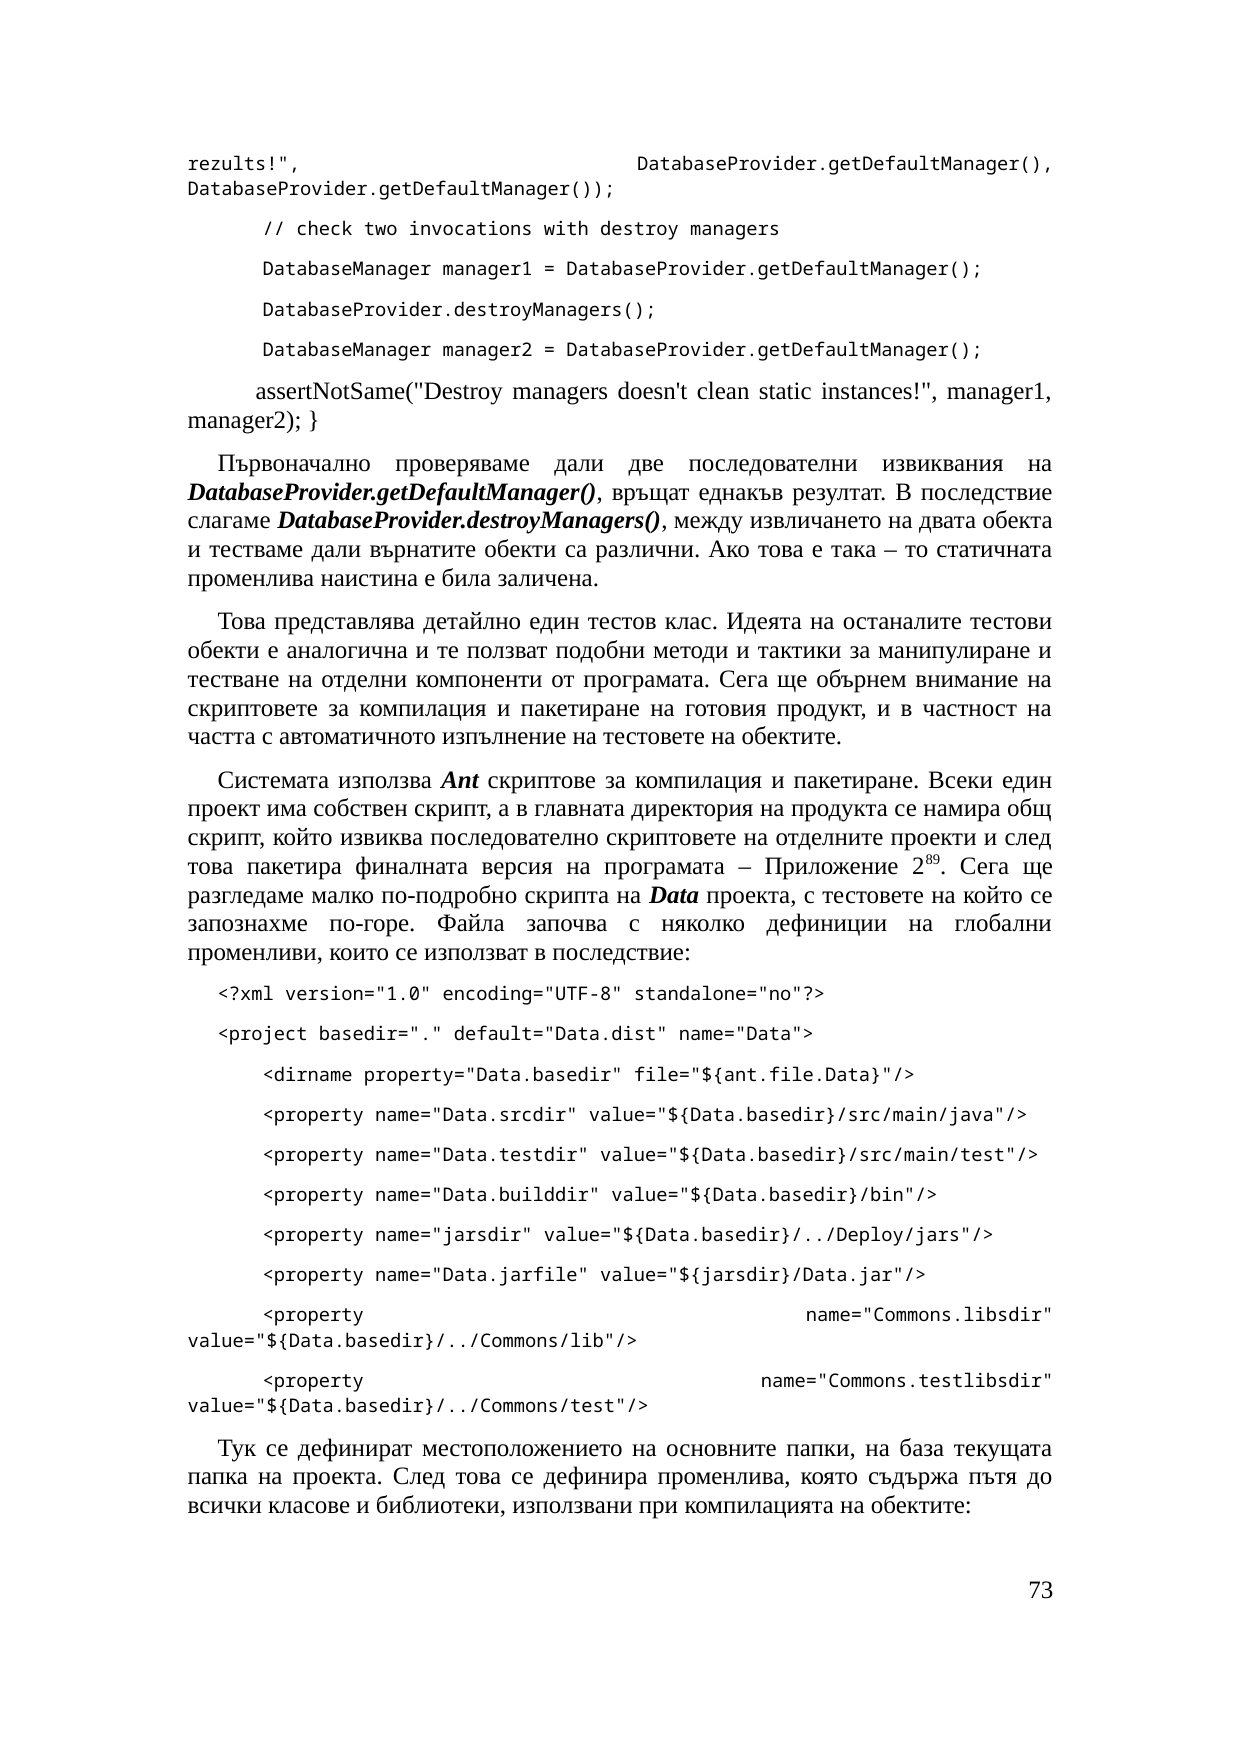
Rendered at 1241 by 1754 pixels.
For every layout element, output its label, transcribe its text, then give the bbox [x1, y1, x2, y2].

text <property name="Commons.testlibsdir" value="${Data.basedir}/../Commons/test"/> [187, 1367, 1053, 1418]
text Това представлява детайлно един тестов клас. Идеята на останалите тестови обекти е аналогична и те ползват подобни методи и тактики за манипулиране и тестване на отделни компоненти от програмата. Сега ще обърнем внимание на скриптовете за компилация и пакетиране на готовия продукт, и в частност на частта с автоматичното изпълнение на тестовете на обектите. [187, 606, 1053, 750]
text assertNotSame("Destroy managers doesn't clean static instances!", manager1, manager2); } [187, 376, 1053, 433]
text Тук се дефинират местоположението на основните папки, на база текущата папка на проекта. След това се дефинира променлива, която съдържа пътя до всички класове и библиотеки, използвани при компилацията на обектите: [187, 1433, 1053, 1519]
text <property name="Data.testdir" value="${Data.basedir}/src/main/test"/> [187, 1141, 1053, 1167]
text Първоначално проверяваме дали две последователни извиквания на DatabaseProvider.getDefaultManager(), връщат еднакъв резултат. В последствие слагаме DatabaseProvider.destroyManagers(), между извличането на двата обекта и тестваме дали върнатите обекти са различни. Ако това е така – то статичната променлива наистина е била заличена. [187, 448, 1053, 592]
text DatabaseProvider.destroyManagers(); [187, 296, 1053, 321]
text <property name="Data.jarfile" value="${jarsdir}/Data.jar"/> [187, 1261, 1053, 1287]
text rezults!", DatabaseProvider.getDefaultManager(), DatabaseProvider.getDefaultManager()); [187, 150, 1053, 201]
text DatabaseManager manager1 = DatabaseProvider.getDefaultManager(); [187, 256, 1053, 281]
text <project basedir="." default="Data.dist" name="Data"> [187, 1021, 1053, 1046]
text <dirname property="Data.basedir" file="${ant.file.Data}"/> [187, 1061, 1053, 1086]
text <property name="Data.builddir" value="${Data.basedir}/bin"/> [187, 1181, 1053, 1207]
text Системата използва Ant скриптове за компилация и пакетиране. Всеки един проект има собствен скрипт, а в главната директория на продукта се намира общ скрипт, който извиква последователно скриптовете на отделните проекти и след това пакетира финалната версия на програмата – Приложение 289. Сега ще разгледаме малко по-подробно скрипта на Data проекта, с тестовете на който се запознахме по-горе. Файла започва с няколко дефиниции на глобални променливи, които се използват в последствие: [187, 765, 1053, 966]
text <?xml version="1.0" encoding="UTF-8" standalone="no"?> [187, 981, 1053, 1006]
text <property name="jarsdir" value="${Data.basedir}/../Deploy/jars"/> [187, 1221, 1053, 1247]
text DatabaseManager manager2 = DatabaseProvider.getDefaultManager(); [187, 336, 1053, 361]
text <property name="Data.srcdir" value="${Data.basedir}/src/main/java"/> [187, 1101, 1053, 1126]
text // check two invocations with destroy managers [187, 216, 1053, 241]
text <property name="Commons.libsdir" value="${Data.basedir}/../Commons/lib"/> [187, 1301, 1053, 1352]
